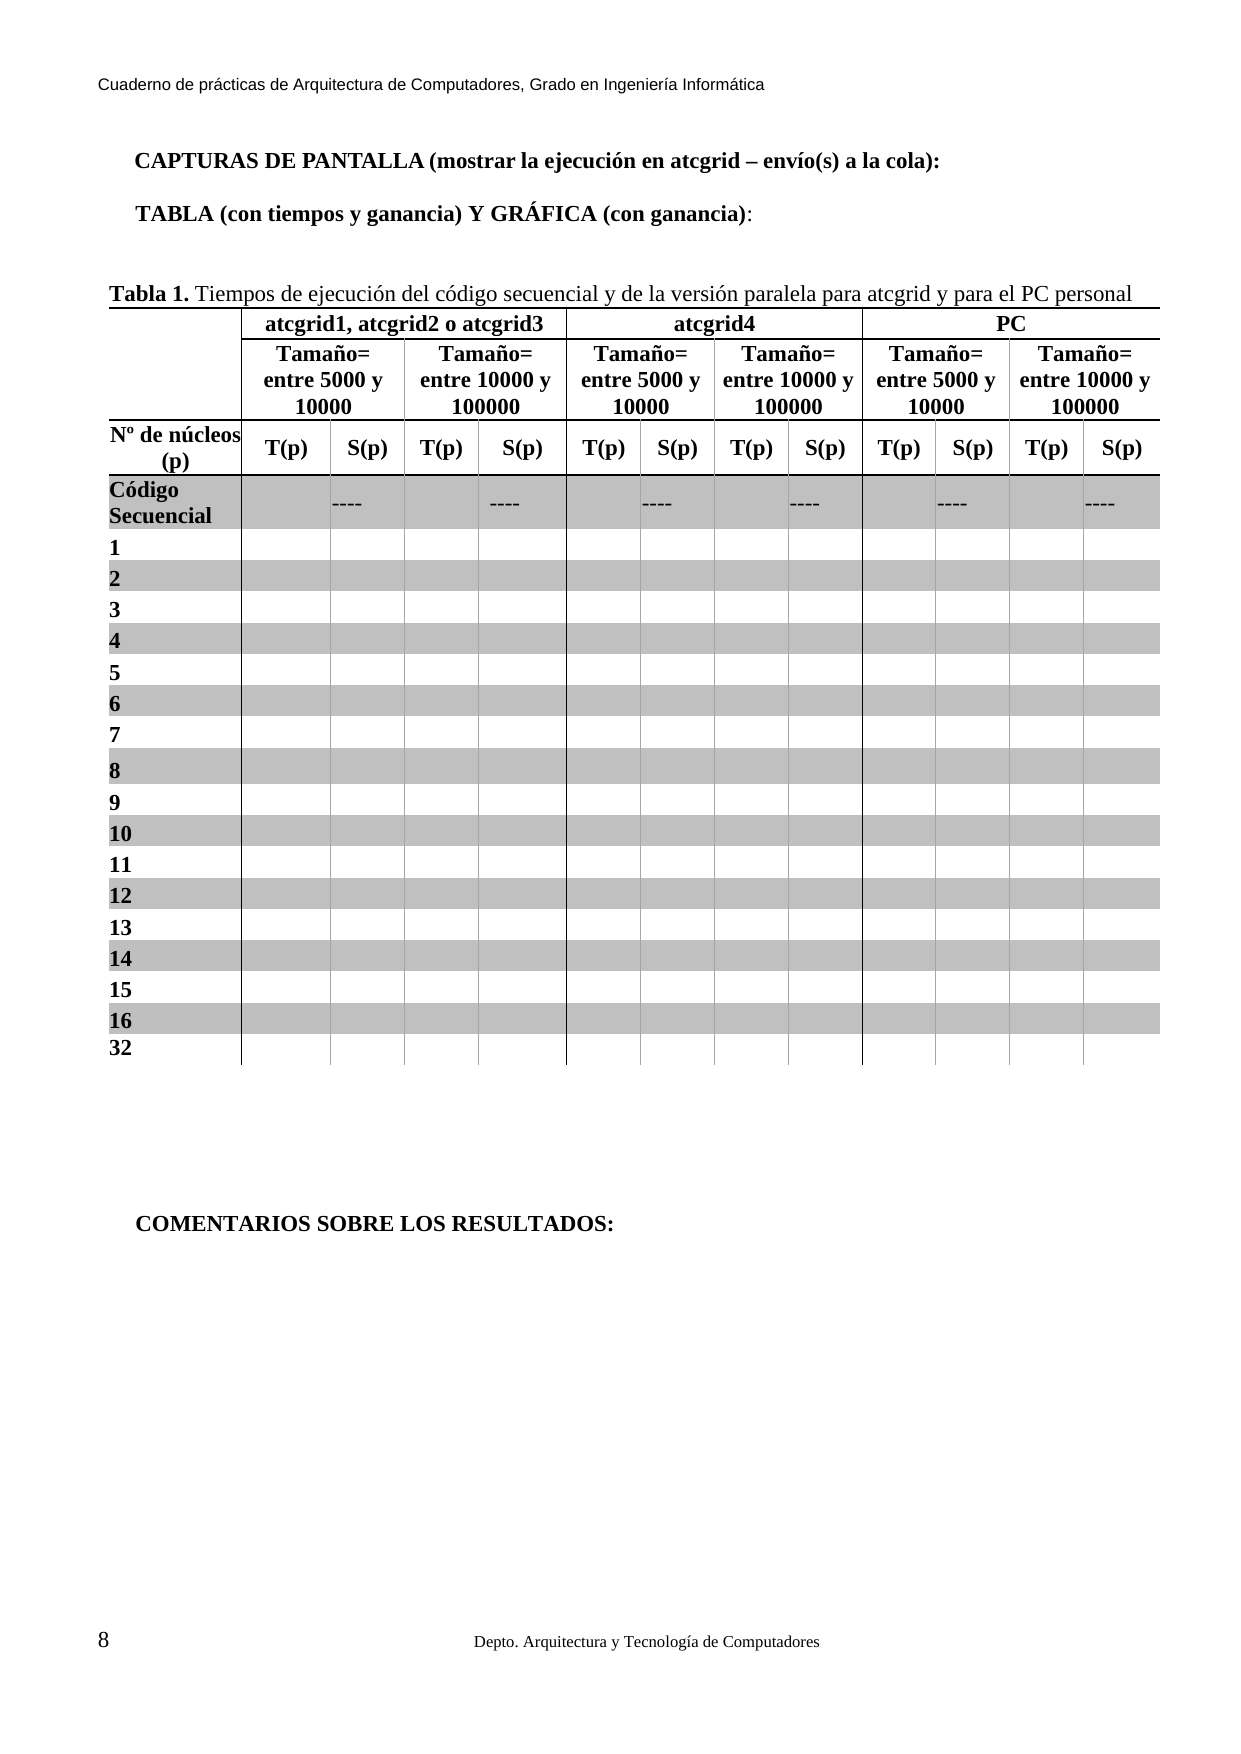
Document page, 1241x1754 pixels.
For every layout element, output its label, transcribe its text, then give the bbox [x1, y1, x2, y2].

table_cell [641, 623, 714, 654]
table_cell [641, 560, 714, 591]
table_cell [936, 748, 1009, 784]
table_cell [567, 909, 640, 940]
table_cell Tamaño= entre 10000 y 100000 [1010, 340, 1160, 419]
table_cell [1084, 560, 1160, 591]
table_cell [567, 716, 640, 747]
table_cell [1084, 529, 1160, 560]
table_cell [1010, 878, 1083, 909]
table_cell [1084, 878, 1160, 909]
table_cell [331, 623, 404, 654]
table_cell [715, 476, 788, 529]
table_cell [936, 591, 1009, 622]
table_cell Código Secuencial [109, 476, 241, 529]
table_cell [567, 1034, 640, 1065]
table_cell [242, 748, 330, 784]
table_cell [863, 591, 935, 622]
table_cell [1084, 654, 1160, 685]
table_cell [936, 815, 1009, 846]
table_cell [1010, 623, 1083, 654]
table_cell [789, 623, 862, 654]
table_cell [479, 685, 566, 716]
table_cell [641, 654, 714, 685]
table_cell T(p) [1010, 421, 1083, 474]
table_cell [1010, 846, 1083, 877]
table_cell [789, 716, 862, 747]
table_cell [109, 339, 241, 419]
table_cell [863, 685, 935, 716]
table_cell 9 [109, 784, 241, 815]
table_cell 32 [109, 1034, 241, 1065]
table_cell [936, 529, 1009, 560]
table_cell [405, 815, 478, 846]
table_cell [479, 748, 566, 784]
table_cell Tamaño= entre 5000 y 10000 [242, 340, 404, 419]
table_cell [863, 784, 935, 815]
table_cell [479, 1034, 566, 1065]
table_cell [405, 971, 478, 1002]
table_cell 8 [109, 748, 241, 784]
table_cell [567, 784, 640, 815]
table_cell [242, 529, 330, 560]
table_cell Tamaño= entre 10000 y 100000 [405, 340, 566, 419]
table_cell [1010, 1034, 1083, 1065]
table_cell [715, 784, 788, 815]
table_cell [242, 940, 330, 971]
table_cell S(p) [936, 421, 1009, 474]
table_cell [567, 476, 640, 529]
table_cell [567, 878, 640, 909]
table_cell [242, 476, 330, 529]
table_cell [242, 623, 330, 654]
table_cell [641, 748, 714, 784]
table_cell [715, 685, 788, 716]
table_cell [242, 654, 330, 685]
table_cell [936, 716, 1009, 747]
table_cell [789, 560, 862, 591]
table_cell [331, 878, 404, 909]
table_cell [715, 560, 788, 591]
table_cell [98, 307, 241, 1065]
table_cell Tamaño= entre 5000 y 10000 [863, 340, 1009, 419]
table_header PC [863, 309, 1160, 338]
table_cell [567, 685, 640, 716]
table_cell [715, 654, 788, 685]
table_cell 3 [109, 591, 241, 622]
table_cell [936, 909, 1009, 940]
table_cell [936, 654, 1009, 685]
table_cell 4 [109, 623, 241, 654]
table_cell [936, 940, 1009, 971]
table_cell [936, 784, 1009, 815]
table_cell 12 [109, 878, 241, 909]
table_cell [331, 654, 404, 685]
table_cell [242, 716, 330, 747]
table_cell [641, 940, 714, 971]
table_cell [789, 971, 862, 1002]
table_cell [715, 748, 788, 784]
table_cell [715, 716, 788, 747]
table_cell [641, 878, 714, 909]
table_cell [331, 560, 404, 591]
table_cell [331, 685, 404, 716]
table_cell S(p) [641, 421, 714, 474]
table_cell S(p) [789, 421, 862, 474]
table_cell [789, 846, 862, 877]
table_cell [715, 1034, 788, 1065]
table_cell Tamaño= entre 10000 y 100000 [715, 340, 862, 419]
table_cell 16 [109, 1003, 241, 1034]
table_cell [936, 560, 1009, 591]
table_cell [567, 815, 640, 846]
table_cell [641, 529, 714, 560]
table_cell [936, 971, 1009, 1002]
table_cell [936, 1034, 1009, 1065]
table_cell [567, 560, 640, 591]
table_cell [1084, 591, 1160, 622]
table_cell [567, 654, 640, 685]
table_header atcgrid4 [567, 309, 862, 338]
table_cell [789, 591, 862, 622]
table_cell [1084, 716, 1160, 747]
table_cell [331, 748, 404, 784]
table_cell [405, 529, 478, 560]
table_cell [789, 748, 862, 784]
table_cell [479, 846, 566, 877]
table_cell [715, 529, 788, 560]
table_cell [863, 1003, 935, 1034]
table_cell [641, 815, 714, 846]
table_cell [567, 846, 640, 877]
table_cell [1084, 971, 1160, 1002]
table_header Tabla 1. Tiempos de ejecución del código secuencial y de la versión paralela para atcgrid y para el PC personal [98, 280, 1161, 307]
table_cell [641, 971, 714, 1002]
table_cell [567, 591, 640, 622]
table_cell [863, 529, 935, 560]
table_cell 5 [109, 654, 241, 685]
table_cell [331, 716, 404, 747]
table_cell Tamaño= entre 5000 y 10000 [567, 340, 714, 419]
table_cell [479, 940, 566, 971]
table_cell [715, 1003, 788, 1034]
table_cell [863, 878, 935, 909]
table_cell [405, 560, 478, 591]
table_cell [242, 815, 330, 846]
table_cell [479, 654, 566, 685]
table_cell [242, 685, 330, 716]
table_cell [1010, 1003, 1083, 1034]
table_cell 15 [109, 971, 241, 1002]
table_cell [936, 1003, 1009, 1034]
table_cell [405, 1003, 478, 1034]
table_cell [863, 748, 935, 784]
table_cell [1010, 909, 1083, 940]
table_cell [641, 1003, 714, 1034]
table_cell [331, 591, 404, 622]
table_cell [405, 748, 478, 784]
table_cell [715, 940, 788, 971]
table_cell [567, 971, 640, 1002]
table_cell [405, 878, 478, 909]
table_cell [863, 815, 935, 846]
table_cell 7 [109, 716, 241, 747]
table_header atcgrid1, atcgrid2 o atcgrid3 [242, 309, 566, 338]
table_cell [405, 1034, 478, 1065]
table_cell [331, 529, 404, 560]
table_cell [863, 654, 935, 685]
table_cell 14 [109, 940, 241, 971]
table_cell S(p) [331, 421, 404, 474]
table_cell [405, 654, 478, 685]
table_cell [479, 716, 566, 747]
table_cell [715, 623, 788, 654]
table_cell [863, 971, 935, 1002]
table_cell S(p) [1084, 421, 1160, 474]
table_cell [567, 529, 640, 560]
table_cell [789, 815, 862, 846]
table_cell [567, 623, 640, 654]
table_cell [789, 1034, 862, 1065]
table_cell [242, 846, 330, 877]
table_cell [641, 685, 714, 716]
table_cell 10 [109, 815, 241, 846]
table_cell [863, 560, 935, 591]
table_cell [641, 846, 714, 877]
table_cell [789, 529, 862, 560]
table_cell [331, 1034, 404, 1065]
table_cell [863, 846, 935, 877]
table_cell [863, 476, 935, 529]
table_cell [1084, 846, 1160, 877]
table_cell ---- [641, 476, 714, 529]
table_cell [715, 909, 788, 940]
table_cell 2 [109, 560, 241, 591]
table_cell [1084, 1003, 1160, 1034]
table_cell [641, 909, 714, 940]
table_cell [242, 971, 330, 1002]
text TABLA (con tiempos y ganancia) Y GRÁFICA (con ganancia): [135, 199, 1138, 226]
table_cell S(p) [479, 421, 566, 474]
table_cell T(p) [863, 421, 935, 474]
table_cell 1 [109, 529, 241, 560]
table_cell [331, 784, 404, 815]
table_cell [789, 685, 862, 716]
table_cell ---- [789, 476, 862, 529]
text CAPTURAS DE PANTALLA (mostrar la ejecución en atcgrid – envío(s) a la cola): [98, 147, 1138, 173]
table_cell [789, 784, 862, 815]
table_cell [242, 909, 330, 940]
table_cell [1010, 685, 1083, 716]
table_cell [936, 878, 1009, 909]
table_cell [479, 623, 566, 654]
table_cell [1010, 815, 1083, 846]
table_cell [1010, 476, 1083, 529]
table_cell Nº de núcleos (p) [109, 421, 241, 474]
table_cell [405, 940, 478, 971]
table_cell [1084, 1034, 1160, 1065]
table_cell [641, 591, 714, 622]
table_cell [405, 716, 478, 747]
table_cell [331, 940, 404, 971]
table_cell [405, 476, 478, 529]
table_cell [479, 878, 566, 909]
table_cell [715, 971, 788, 1002]
text COMENTARIOS SOBRE LOS RESULTADOS: [98, 1210, 1138, 1236]
table_cell [1010, 529, 1083, 560]
table_cell ---- [1084, 476, 1160, 529]
table_cell [331, 971, 404, 1002]
table_cell [479, 784, 566, 815]
table_cell [331, 1003, 404, 1034]
table_cell [1010, 560, 1083, 591]
table_cell [242, 1003, 330, 1034]
table_cell [479, 529, 566, 560]
table_cell [1010, 654, 1083, 685]
table_cell [567, 1003, 640, 1034]
table_cell [789, 940, 862, 971]
table_cell [331, 815, 404, 846]
table_cell ---- [936, 476, 1009, 529]
table_cell 11 [109, 846, 241, 877]
table_cell [789, 654, 862, 685]
table_cell [331, 909, 404, 940]
table_cell [641, 1034, 714, 1065]
table_cell [1010, 748, 1083, 784]
table_cell [405, 846, 478, 877]
table_cell [1084, 909, 1160, 940]
table_cell [405, 685, 478, 716]
table_cell [789, 909, 862, 940]
table_cell [242, 1034, 330, 1065]
table_cell [715, 815, 788, 846]
table_cell [242, 560, 330, 591]
table_cell T(p) [242, 421, 330, 474]
table_cell 13 [109, 909, 241, 940]
table_cell 6 [109, 685, 241, 716]
table_cell [242, 878, 330, 909]
table_cell [1010, 591, 1083, 622]
table_cell [242, 591, 330, 622]
table_cell [1010, 784, 1083, 815]
table_cell [789, 878, 862, 909]
table_cell [1084, 685, 1160, 716]
table_cell [479, 1003, 566, 1034]
table_cell [405, 909, 478, 940]
table_cell [567, 748, 640, 784]
table_cell [479, 815, 566, 846]
table_cell [1010, 971, 1083, 1002]
table_cell [405, 784, 478, 815]
table_cell [567, 940, 640, 971]
table_cell [936, 685, 1009, 716]
table_cell [863, 909, 935, 940]
table_cell [715, 878, 788, 909]
table_cell [863, 940, 935, 971]
table_cell [479, 909, 566, 940]
table_cell T(p) [405, 421, 478, 474]
table_cell ---- [479, 476, 566, 529]
table_cell [1084, 623, 1160, 654]
table_cell [715, 846, 788, 877]
table_cell ---- [331, 476, 404, 529]
table_cell [1084, 748, 1160, 784]
table_cell [789, 1003, 862, 1034]
table_cell [641, 784, 714, 815]
table_cell [479, 971, 566, 1002]
table_cell [863, 623, 935, 654]
table_cell [479, 591, 566, 622]
table_cell T(p) [567, 421, 640, 474]
table_cell T(p) [715, 421, 788, 474]
table_cell [715, 591, 788, 622]
table_cell [936, 846, 1009, 877]
table_cell [936, 623, 1009, 654]
table_cell [863, 716, 935, 747]
table_cell [1084, 815, 1160, 846]
table_cell [405, 623, 478, 654]
table_cell [242, 784, 330, 815]
table_cell [641, 716, 714, 747]
table_cell [479, 560, 566, 591]
table_cell [1084, 940, 1160, 971]
table_cell [863, 1034, 935, 1065]
table_header [109, 309, 241, 338]
table_cell [1084, 784, 1160, 815]
table_cell [1010, 716, 1083, 747]
table_cell [405, 591, 478, 622]
table_cell [331, 846, 404, 877]
table_cell [1010, 940, 1083, 971]
